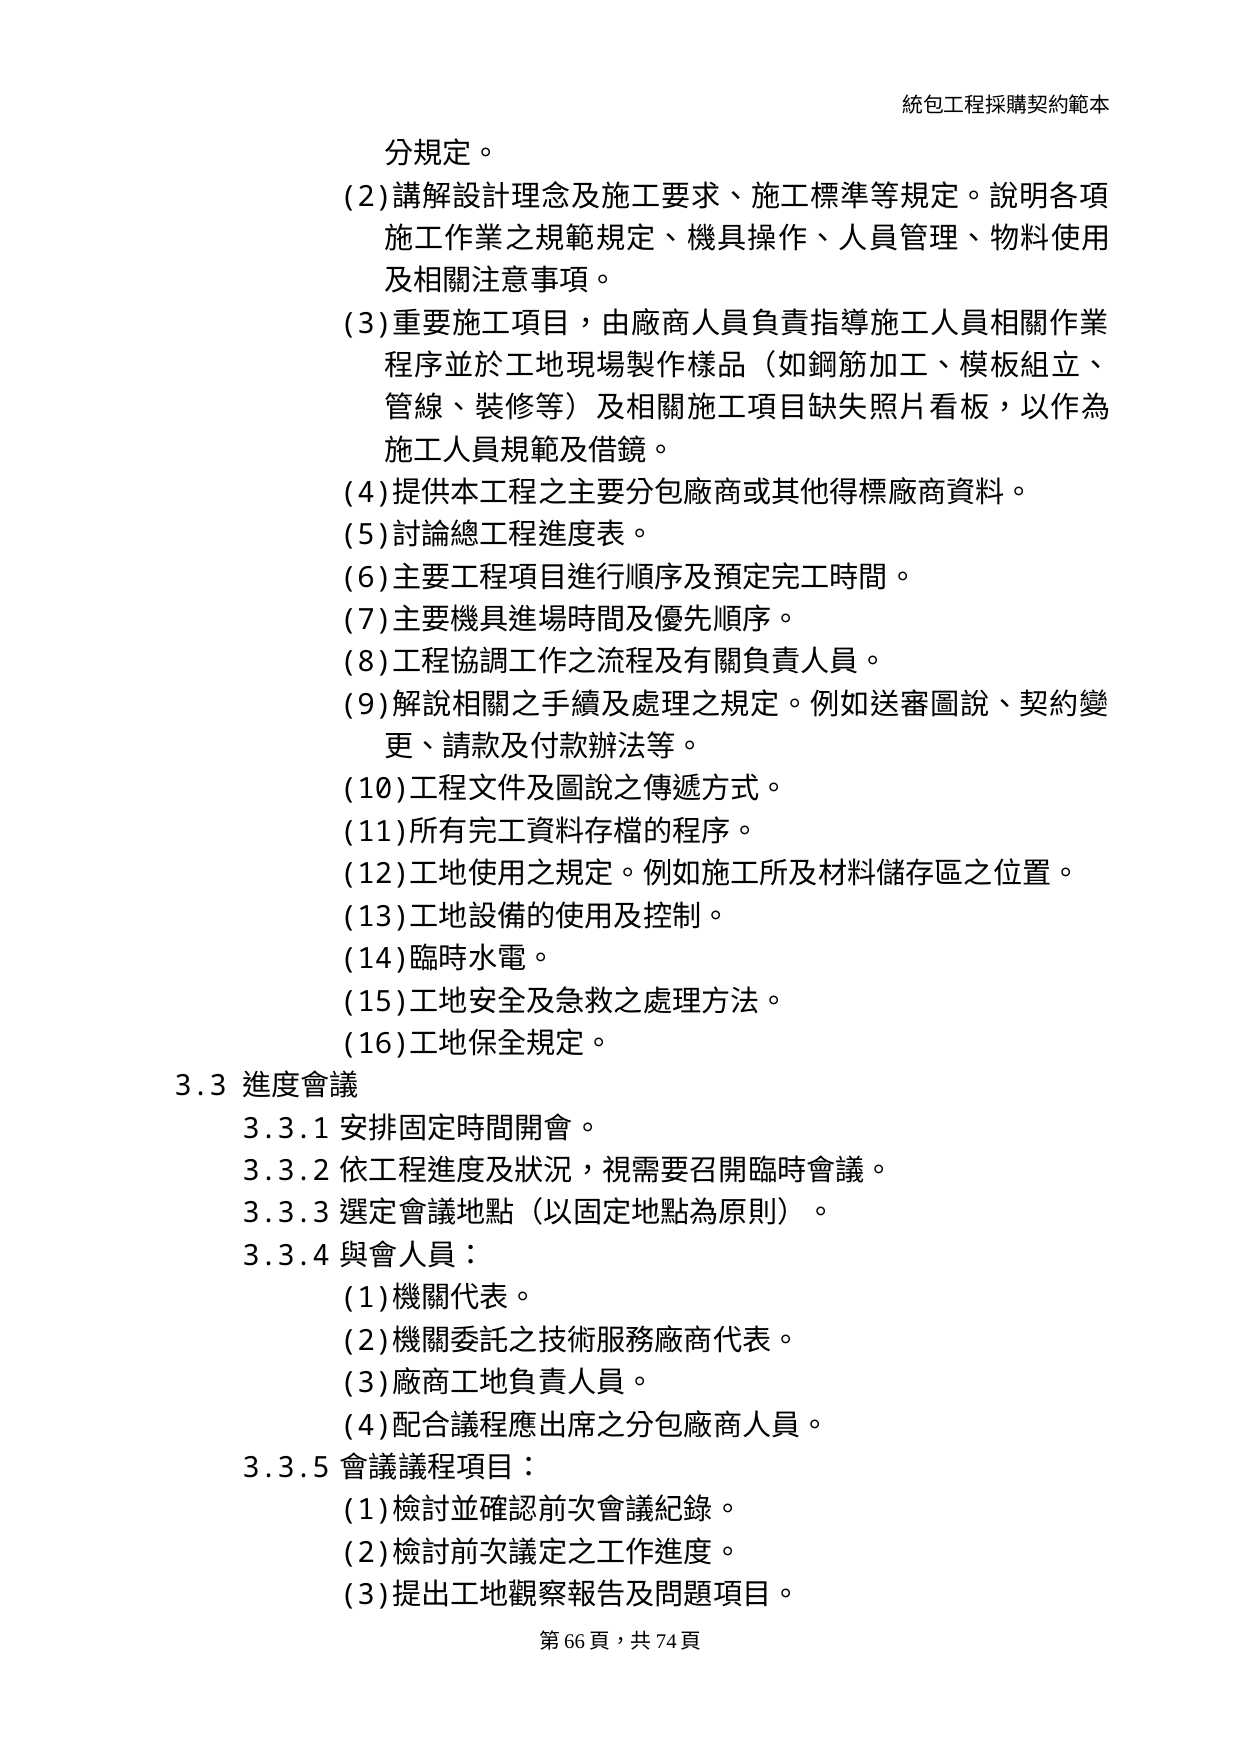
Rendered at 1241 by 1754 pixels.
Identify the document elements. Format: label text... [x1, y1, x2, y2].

list 配合議程應出席之分包廠商人員。 [339, 1401, 1110, 1443]
list 檢討並確認前次會議紀錄。 [339, 1486, 1110, 1528]
list 重要施工項目，由廠商人員負責指導施工人員相關作業程序並於工地現場製作樣品（如鋼筋加工、模板組立、管線、裝修等）及相關施工項目缺失照片看板，以作為施工人員規範及借鏡。 [339, 299, 1110, 468]
list 解說相關之手續及處理之規定。例如送審圖說、契約變更、請款及付款辦法等。 [339, 680, 1110, 765]
list 機關代表。 [339, 1274, 1110, 1316]
list 安排固定時間開會。 [242, 1104, 1110, 1147]
list 臨時水電。 [339, 935, 1110, 977]
list 工地安全及急救之處理方法。 [339, 977, 1110, 1019]
list 機關委託之技術服務廠商代表。 [339, 1316, 1110, 1359]
list 工地保全規定。 [339, 1019, 1110, 1062]
list 會議議程項目： [242, 1443, 1110, 1486]
list 講解設計理念及施工要求、施工標準等規定。說明各項施工作業之規範規定、機具操作、人員管理、物料使用及相關注意事項。 [339, 172, 1110, 299]
list 廠商工地負責人員。 [339, 1359, 1110, 1401]
list 選定會議地點（以固定地點為原則）。 [242, 1189, 1110, 1231]
list 與會人員： [242, 1231, 1110, 1274]
list 主要機具進場時間及優先順序。 [339, 596, 1110, 638]
list 工程協調工作之流程及有關負責人員。 [339, 638, 1110, 680]
list 進度會議 [174, 1062, 1110, 1104]
list 提供本工程之主要分包廠商或其他得標廠商資料。 [339, 468, 1110, 511]
list 依工程進度及狀況，視需要召開臨時會議。 [242, 1147, 1110, 1189]
list 工地使用之規定。例如施工所及材料儲存區之位置。 [339, 850, 1110, 892]
list 分規定。 [339, 130, 1110, 172]
list 檢討前次議定之工作進度。 [339, 1528, 1110, 1571]
list 提出工地觀察報告及問題項目。 [339, 1571, 1110, 1613]
list 工地設備的使用及控制。 [339, 892, 1110, 935]
list 所有完工資料存檔的程序。 [339, 807, 1110, 850]
list 主要工程項目進行順序及預定完工時間。 [339, 553, 1110, 596]
list 討論總工程進度表。 [339, 511, 1110, 553]
list 工程文件及圖說之傳遞方式。 [339, 765, 1110, 807]
